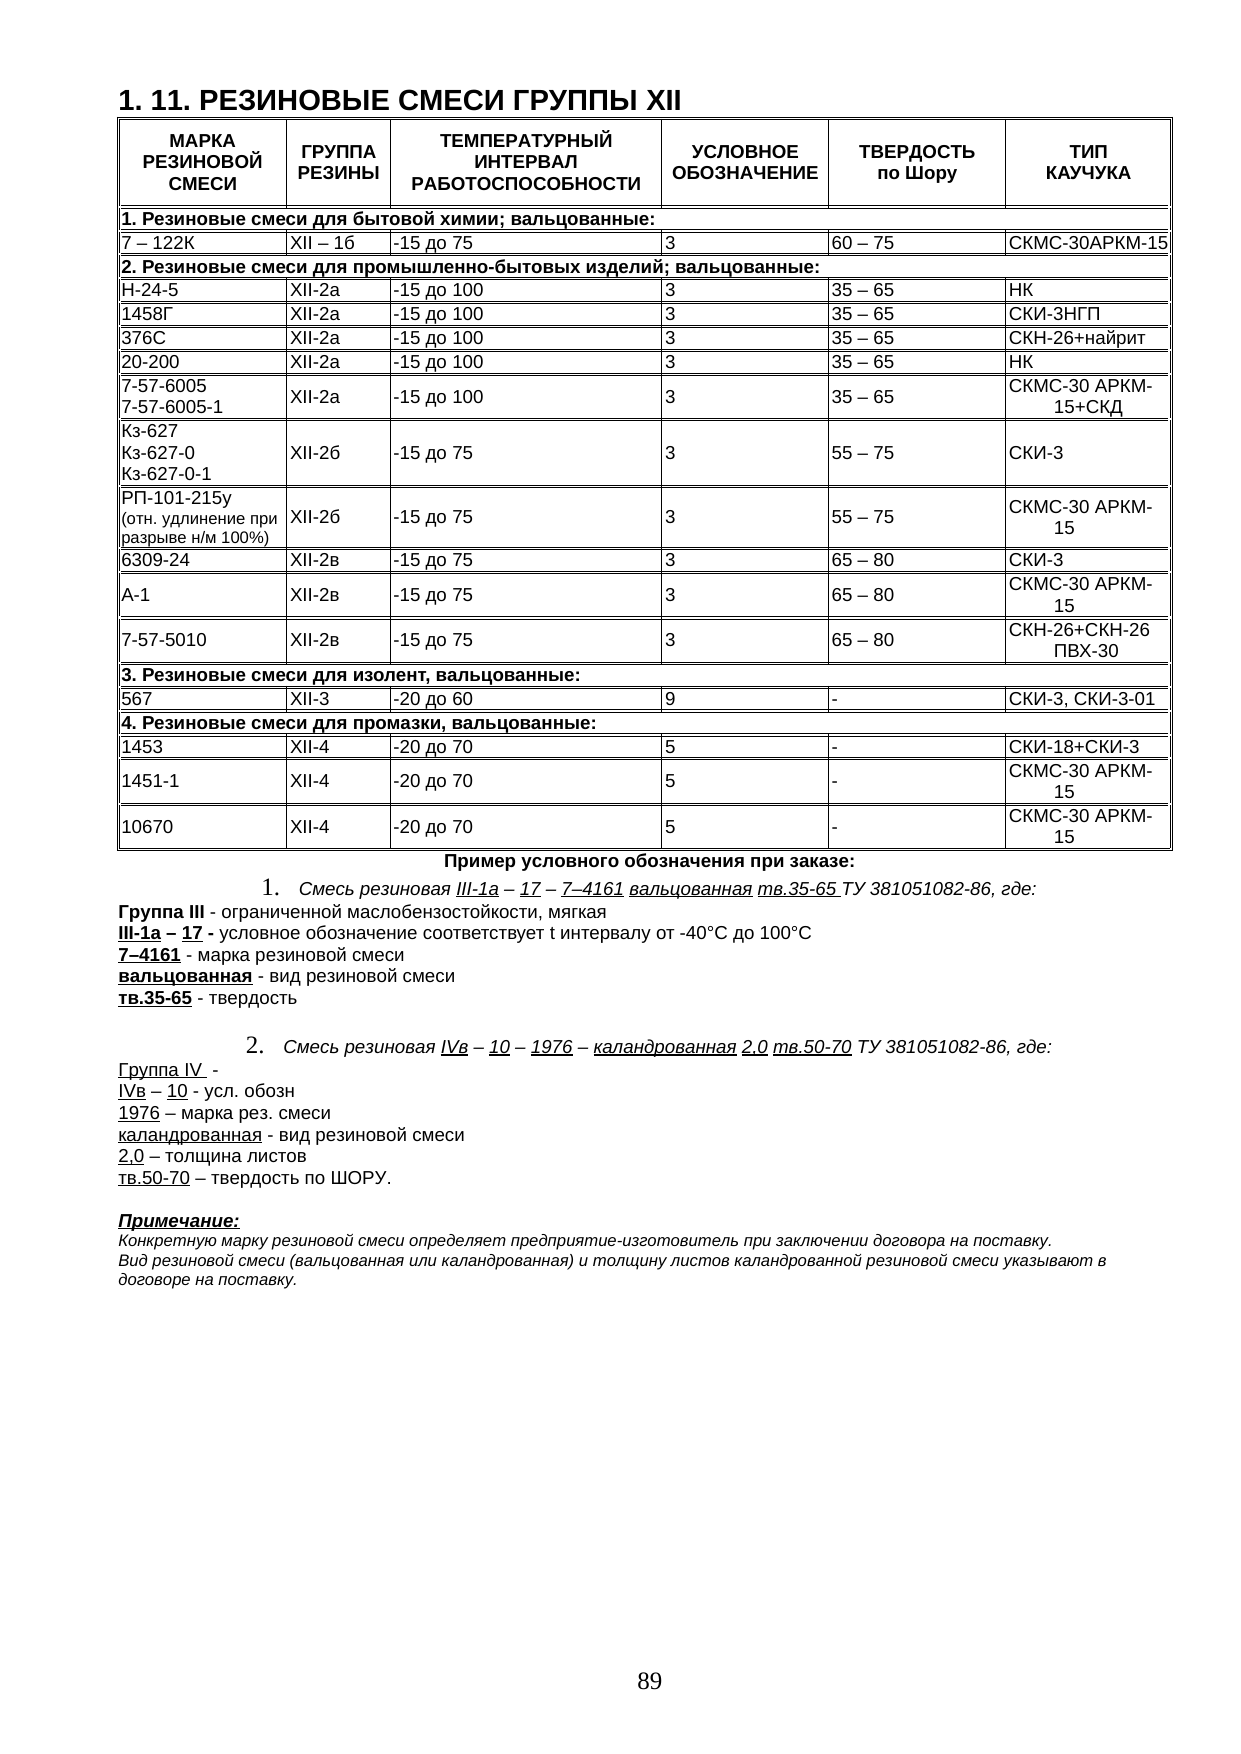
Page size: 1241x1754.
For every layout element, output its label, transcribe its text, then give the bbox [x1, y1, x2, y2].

table_cell 65 – 80 [829, 550, 1005, 571]
table_cell XII-2б [287, 421, 390, 485]
table_cell 35 – 65 [829, 328, 1005, 348]
table_cell XII-2в [287, 574, 390, 616]
text каландрованная - вид резиновой смеси [118, 1123, 1181, 1145]
table_cell XII-2а [287, 280, 390, 301]
text тв.50-70 – твердость по ШОРУ. [118, 1166, 1181, 1188]
table_cell 567 [118, 686, 286, 709]
table_cell 3 [662, 352, 828, 372]
table_cell - [829, 760, 1005, 802]
table_cell 3 [662, 620, 828, 662]
table_cell 7-57-6005 7-57-6005-1 [118, 373, 286, 418]
table_cell -15 до 75 [391, 550, 661, 571]
table_cell СКИ-3 [1006, 418, 1171, 485]
table_cell 3 [662, 488, 828, 547]
text Группа IV - [118, 1059, 1181, 1080]
text Пример условного обозначения при заказе: [118, 850, 1181, 872]
text IVв – 10 - усл. обозн [118, 1080, 1181, 1102]
table_cell 3. Резиновые смеси для изолент, вальцованные: [118, 662, 1171, 686]
table_cell XII-2а [287, 376, 390, 418]
table_cell 1453 [118, 733, 286, 757]
table_cell РП-101-215у (отн. удлинение при разрыве н/м 100%) [118, 485, 286, 547]
table_cell 1458Г [118, 301, 286, 325]
table_cell СКМС-30 АРКМ-15 [1006, 803, 1171, 848]
table_cell 3 [662, 574, 828, 616]
table_cell XII-2а [287, 328, 390, 348]
table_header ТЕМПЕРАТУРНЫЙ ИНТЕРВАЛ РАБОТОСПОСОБНОСТИ [391, 120, 661, 205]
table_header ТИП КАУЧУКА [1006, 120, 1170, 205]
table_cell 7 – 122К [118, 229, 286, 253]
text Вид резиновой смеси (вальцованная или каландрованная) и толщину листов каландрованной резиновой смеси указывают в договоре на поставку. [118, 1250, 1181, 1289]
table_cell - [829, 806, 1005, 848]
table_cell 2. Резиновые смеси для промышленно-бытовых изделий; вальцованные: [118, 253, 1171, 277]
list Смесь резиновая III-1а – 17 – 7–4161 вальцованная тв.35-65 ТУ 381051082-86, где: [118, 872, 1181, 901]
text вальцованная - вид резиновой смеси [118, 965, 1181, 987]
table_cell 3 [662, 233, 828, 253]
text 7–4161 - марка резиновой смеси [118, 944, 1181, 965]
table_cell 35 – 65 [829, 304, 1005, 325]
table_header ТВЕРДОСТЬ по Шору [829, 120, 1005, 205]
table_cell 1451-1 [118, 757, 286, 802]
table_cell 5 [662, 806, 828, 848]
table_cell -15 до 75 [391, 574, 661, 616]
table_cell 20-200 [118, 349, 286, 372]
table_cell -20 до 60 [391, 689, 661, 709]
text 2,0 – толщина листов [118, 1145, 1181, 1166]
table_cell XII-2в [287, 620, 390, 662]
table_cell -15 до 100 [391, 352, 661, 372]
text Конкретную марку резиновой смеси определяет предприятие-изготовитель при заключении договора на поставку. [118, 1231, 1181, 1250]
table_cell XII-2а [287, 304, 390, 325]
table_cell 1. Резиновые смеси для бытовой химии; вальцованные: [118, 205, 1171, 229]
table_cell XII-2б [287, 488, 390, 547]
table_cell -15 до 75 [391, 233, 661, 253]
table_cell XII-4 [287, 760, 390, 802]
text тв.35-65 - твердость [118, 987, 1181, 1008]
table_cell 3 [662, 280, 828, 301]
table_cell НК [1006, 349, 1171, 372]
table_cell -20 до 70 [391, 760, 661, 802]
table_cell 5 [662, 760, 828, 802]
table_cell XII-4 [287, 737, 390, 757]
table_cell 4. Резиновые смеси для промазки, вальцованные: [118, 709, 1171, 733]
text Примечание: [118, 1209, 1181, 1231]
table_cell 65 – 80 [829, 574, 1005, 616]
table_header МАРКА РЕЗИНОВОЙ СМЕСИ [120, 120, 286, 205]
table_cell СКМС-30АРКМ-15 [1006, 229, 1171, 253]
table_cell 55 – 75 [829, 488, 1005, 547]
table_cell СКМС-30 АРКМ-15 [1006, 571, 1171, 616]
table_cell 5 [662, 737, 828, 757]
table_cell -15 до 75 [391, 421, 661, 485]
table_cell СКИ-3 [1006, 547, 1171, 571]
table_cell 376С [118, 325, 286, 348]
table_cell Н-24-5 [118, 277, 286, 301]
table_cell СКН-26+найрит [1006, 325, 1171, 348]
table_cell XII-2а [287, 352, 390, 372]
table_cell -20 до 70 [391, 806, 661, 848]
table_cell СКИ-18+СКИ-3 [1006, 733, 1171, 757]
text 1976 – марка рез. смеси [118, 1102, 1181, 1123]
table_cell СКИ-3, СКИ-3-01 [1006, 686, 1171, 709]
table_header УСЛОВНОЕ ОБОЗНАЧЕНИЕ [662, 120, 828, 205]
table_cell - [829, 689, 1005, 709]
table_cell XII-3 [287, 689, 390, 709]
table_cell 3 [662, 376, 828, 418]
table_cell XII-2в [287, 550, 390, 571]
table_cell 65 – 80 [829, 620, 1005, 662]
table_cell 9 [662, 689, 828, 709]
table_cell XII-4 [287, 806, 390, 848]
table_cell СКМС-30 АРКМ-15 [1006, 757, 1171, 802]
table_cell -15 до 100 [391, 376, 661, 418]
table_cell 35 – 65 [829, 376, 1005, 418]
table_cell 35 – 65 [829, 280, 1005, 301]
table_cell 60 – 75 [829, 233, 1005, 253]
table_cell -20 до 70 [391, 737, 661, 757]
table_cell - [829, 737, 1005, 757]
table_cell 6309-24 [118, 547, 286, 571]
table_cell -15 до 75 [391, 488, 661, 547]
table_cell 10670 [118, 803, 286, 848]
table_cell -15 до 100 [391, 280, 661, 301]
table_cell СКИ-3НГП [1006, 301, 1171, 325]
table_cell 7-57-5010 [118, 616, 286, 662]
table_cell 55 – 75 [829, 421, 1005, 485]
table_cell СКМС-30 АРКМ-15+СКД [1006, 373, 1171, 418]
table_cell 3 [662, 421, 828, 485]
table_cell 3 [662, 328, 828, 348]
text Группа III - ограниченной маслобензостойкости, мягкая [118, 901, 1181, 922]
table_cell Кз-627 Кз-627-0 Кз-627-0-1 [118, 418, 286, 485]
subtitle III-1а – 17 - условное обозначение соответствует t интервалу от -40°С до 100°С [118, 922, 1181, 944]
table_header ГРУППА РЕЗИНЫ [287, 120, 390, 205]
table_cell 3 [662, 304, 828, 325]
table_cell НК [1006, 277, 1171, 301]
list Смесь резиновая IVв – 10 – 1976 – каландрованная 2,0 тв.50-70 ТУ 381051082-86, где: [118, 1030, 1181, 1059]
table_cell -15 до 100 [391, 304, 661, 325]
text 1. 11. РЕЗИНОВЫЕ СМЕСИ ГРУППЫ XII [118, 83, 1181, 117]
table_cell -15 до 100 [391, 328, 661, 348]
table_cell -15 до 75 [391, 620, 661, 662]
table_cell 3 [662, 550, 828, 571]
table_cell XII – 1б [287, 233, 390, 253]
table_cell 35 – 65 [829, 352, 1005, 372]
table_cell СКМС-30 АРКМ-15 [1006, 485, 1171, 547]
table_cell СКН-26+СКН-26 ПВХ-30 [1006, 616, 1171, 662]
table_cell А-1 [118, 571, 286, 616]
